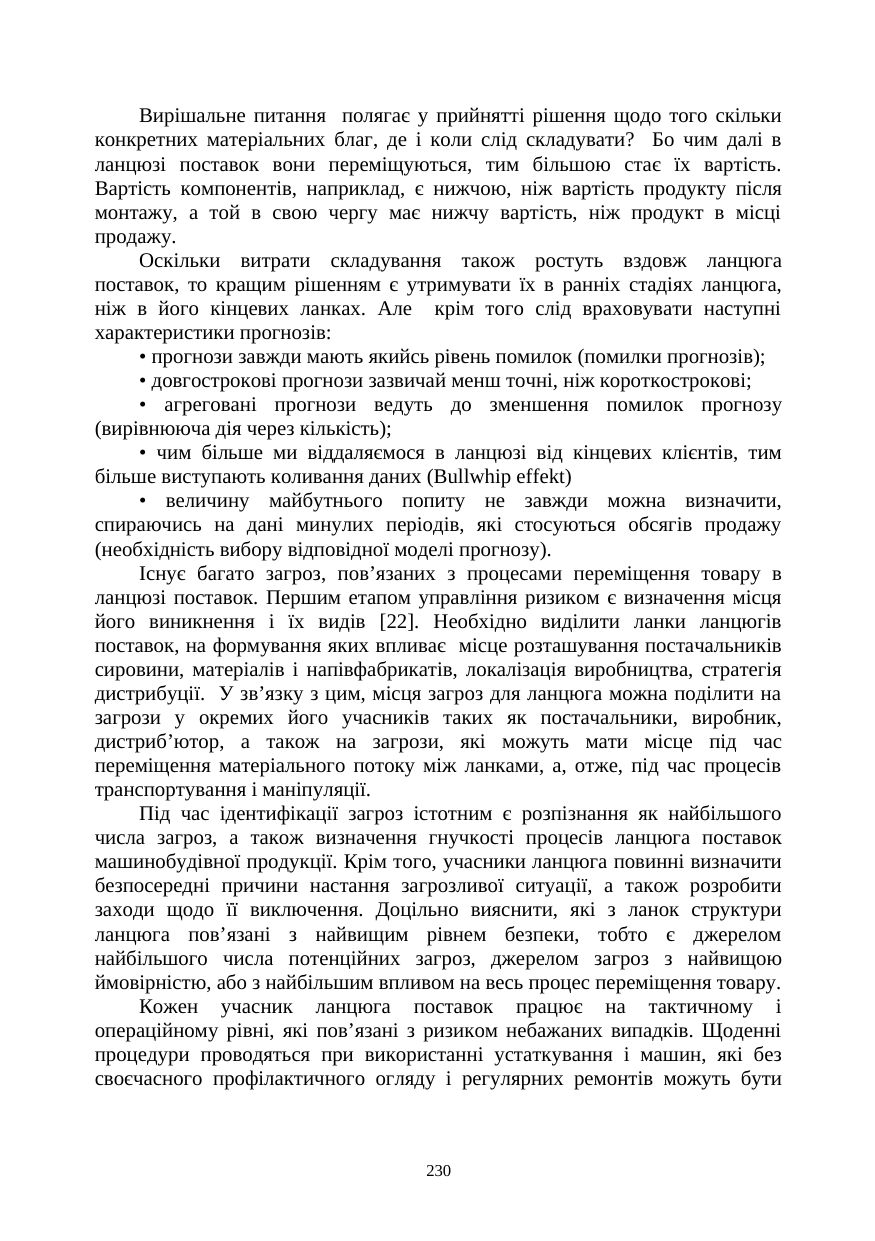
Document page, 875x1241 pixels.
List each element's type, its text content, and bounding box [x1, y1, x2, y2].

text Вирішальне питання полягає у прийнятті рішення щодо того скільки конкретних матеріальних благ, де і коли слід складувати? Бо чим далі в ланцюзі поставок вони переміщуються, тим більшою стає їх вартість. Вартість компонентів, наприклад, є нижчою, ніж вартість продукту після монтажу, а той в свою чергу має нижчу вартість, ніж продукт в місці продажу. [94, 103, 782, 248]
text • агреговані прогнози ведуть до зменшення помилок прогнозу (вирівнююча дія через кількість); [94, 392, 782, 440]
text Під час ідентифікації загроз істотним є розпізнання як найбільшого числа загроз, а також визначення гнучкості процесів ланцюга поставок машинобудівної продукції. Крім того, учасники ланцюга повинні визначити безпосередні причини настання загрозливої ситуації, а також розробити заходи щодо її виключення. Доцільно вияснити, які з ланок структури ланцюга пов’язані з найвищим рівнем безпеки, тобто є джерелом найбільшого числа потенційних загроз, джерелом загроз з найвищою ймовірністю, або з найбільшим впливом на весь процес переміщення товару. [94, 801, 782, 994]
text Існує багато загроз, пов’язаних з процесами переміщення товару в ланцюзі поставок. Першим етапом управління ризиком є визначення місця його виникнення і їх видів [22]. Необхідно виділити ланки ланцюгів поставок, на формування яких впливає місце розташування постачальників сировини, матеріалів і напівфабрикатів, локалізація виробництва, стратегія дистрибуції. У зв’язку з цим, місця загроз для ланцюга можна поділити на загрози у окремих його учасників таких як постачальники, виробник, дистриб’ютор, а також на загрози, які можуть мати місце під час переміщення матеріального потоку між ланками, а, отже, під час процесів транспортування і маніпуляції. [94, 561, 782, 801]
text • довгострокові прогнози зазвичай менш точні, ніж короткострокові; [94, 368, 782, 392]
text Оскільки витрати складування також ростуть вздовж ланцюга поставок, то кращим рішенням є утримувати їх в ранніх стадіях ланцюга, ніж в його кінцевих ланках. Але крім того слід враховувати наступні характеристики прогнозів: [94, 248, 782, 344]
text Кожен учасник ланцюга поставок працює на тактичному і операційному рівні, які пов’язані з ризиком небажаних випадків. Щоденні процедури проводяться при використанні устаткування і машин, які без своєчасного профілактичного огляду і регулярних ремонтів можуть бути [94, 994, 782, 1090]
text • величину майбутнього попиту не завжди можна визначити, спираючись на дані минулих періодів, які стосуються обсягів продажу (необхідність вибору відповідної моделі прогнозу). [94, 488, 782, 561]
text • прогнози завжди мають якийсь рівень помилок (помилки прогнозів); [94, 344, 782, 368]
text • чим більше ми віддаляємося в ланцюзі від кінцевих клієнтів, тим більше виступають коливання даних (Bullwhip effekt) [94, 440, 782, 488]
